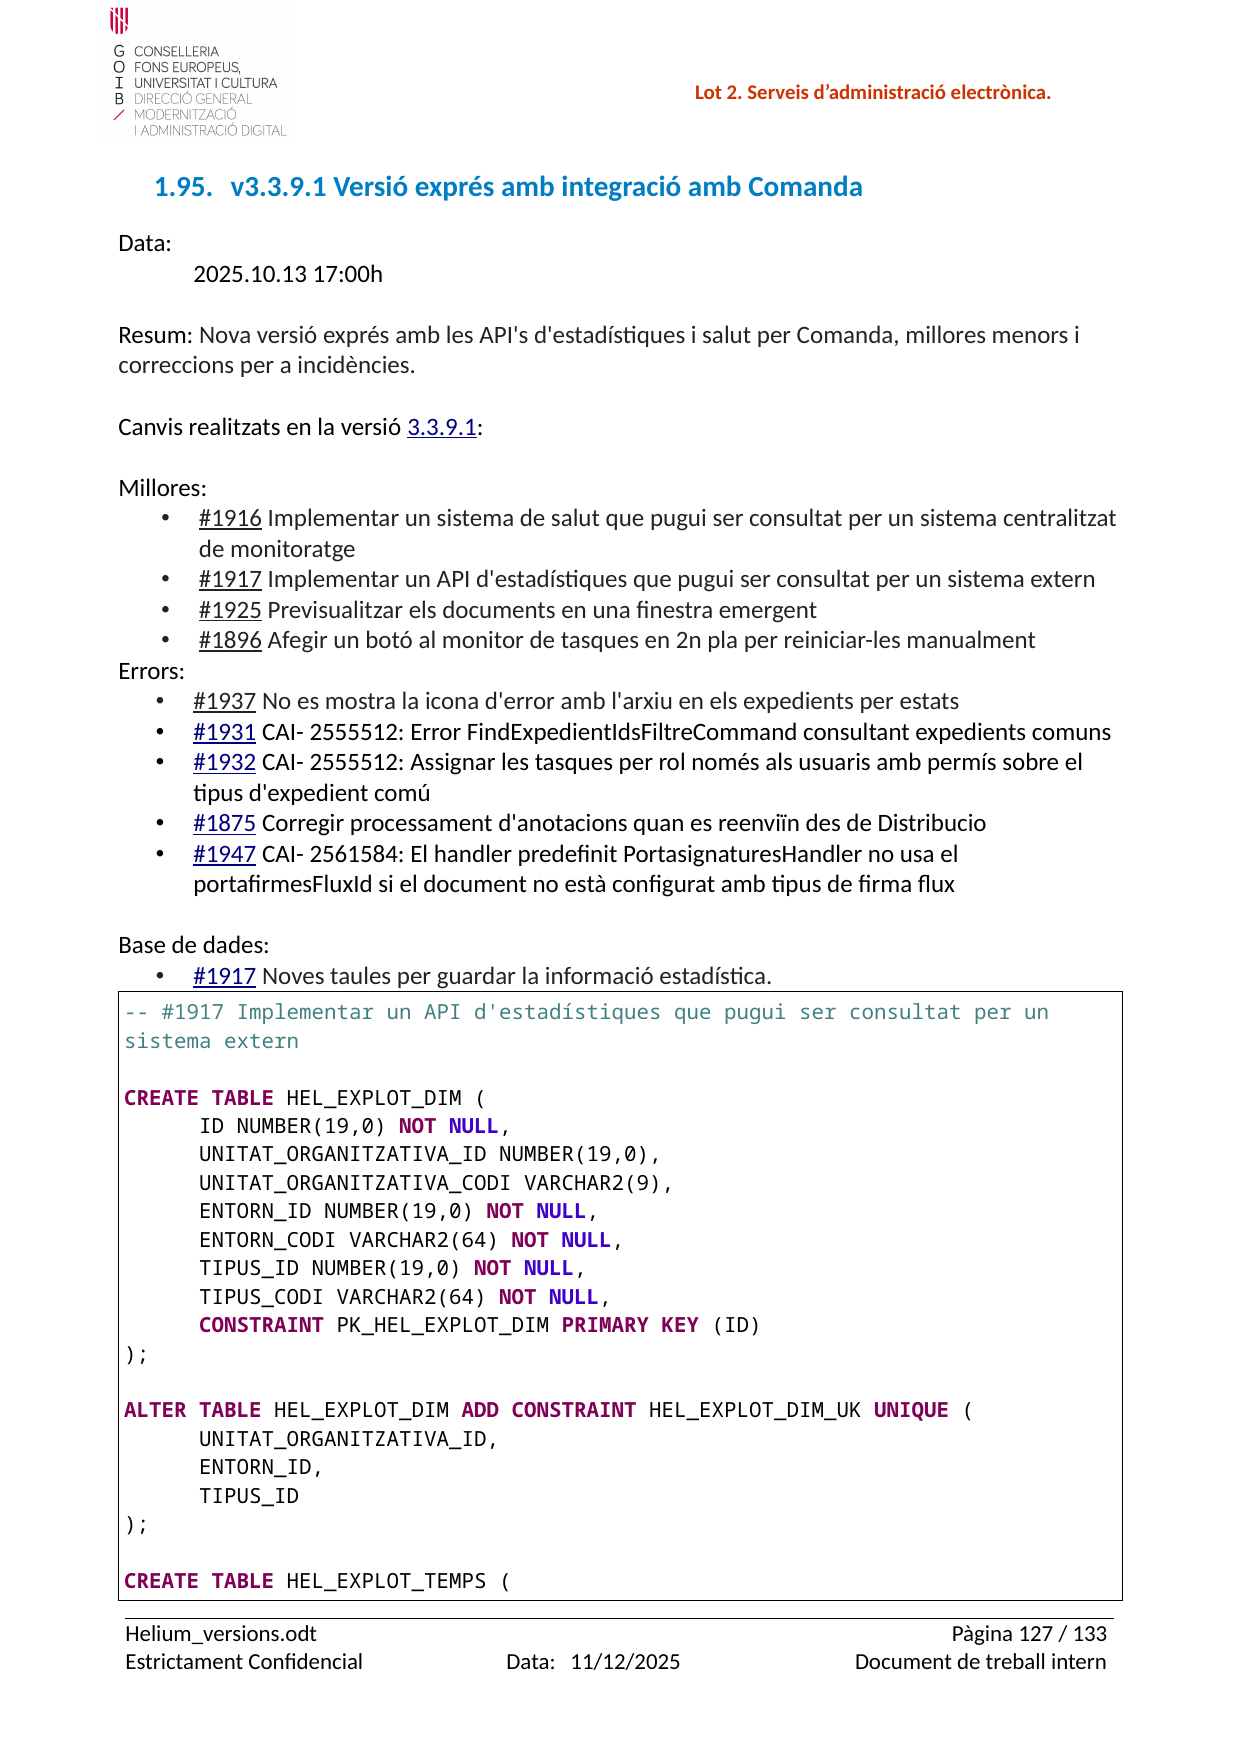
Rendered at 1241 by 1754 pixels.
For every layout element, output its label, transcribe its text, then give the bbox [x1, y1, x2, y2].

text Resum: Nova versió exprés amb les API's d'estadístiques i salut per Comanda, millores menors i correccions per a incidències. [118, 319, 1122, 380]
list #1875 Corregir processament d'anotacions quan es reenviïn des de Distribucio [156, 807, 1122, 838]
picture [100, 0, 297, 144]
list #1925 Previsualitzar els documents en una finestra emergent [161, 594, 1122, 624]
text Errors: [118, 655, 1122, 685]
list #1916 Implementar un sistema de salut que pugui ser consultat per un sistema centralitzat de monitoratge [161, 502, 1122, 563]
list #1932 CAI- 2555512: Assignar les tasques per rol només als usuaris amb permís sobre el tipus d'expedient comú [156, 746, 1122, 807]
text Canvis realitzats en la versió 3.3.9.1: [118, 411, 1122, 441]
text Base de dades: [118, 929, 1122, 960]
list #1937 No es mostra la icona d'error amb l'arxiu en els expedients per estats [156, 685, 1122, 716]
list #1931 CAI- 2555512: Error FindExpedientIdsFiltreCommand consultant expedients comuns [156, 716, 1122, 746]
subtitle v3.3.9.1 Versió exprés amb integració amb Comanda [153, 168, 1122, 204]
table_header -- #1917 Implementar un API d'estadístiques que pugui ser consultat per un sistema extern CREATE TABLE HEL_EXPLOT_DIM ( ID NUMBER(19,0) NOT NULL, UNITAT_ORGANITZATIVA_ID NUMBER(19,0), UNITAT_ORGANITZATIVA_CODI VARCHAR2(9), ENTORN_ID NUMBER(19,0) NOT NULL, ENTORN_CODI VARCHAR2(64) NOT NULL, TIPUS_ID NUMBER(19,0) NOT NULL, TIPUS_CODI VARCHAR2(64) NOT NULL, CONSTRAINT PK_HEL_EXPLOT_DIM PRIMARY KEY (ID) ); ALTER TABLE HEL_EXPLOT_DIM ADD CONSTRAINT HEL_EXPLOT_DIM_UK UNIQUE ( UNITAT_ORGANITZATIVA_ID, ENTORN_ID, TIPUS_ID ); CREATE TABLE HEL_EXPLOT_TEMPS ( [119, 992, 1122, 1600]
text 2025.10.13 17:00h [118, 258, 1122, 289]
list #1947 CAI- 2561584: El handler predefinit PortasignaturesHandler no usa el portafirmesFluxId si el document no està configurat amb tipus de firma flux [156, 838, 1122, 899]
list #1917 Noves taules per guardar la informació estadística. [156, 960, 1122, 991]
text Millores: [118, 472, 1122, 502]
text Data: [118, 228, 1122, 258]
list #1917 Implementar un API d'estadístiques que pugui ser consultat per un sistema extern [161, 563, 1122, 594]
list #1896 Afegir un botó al monitor de tasques en 2n pla per reiniciar-les manualment [161, 624, 1122, 655]
